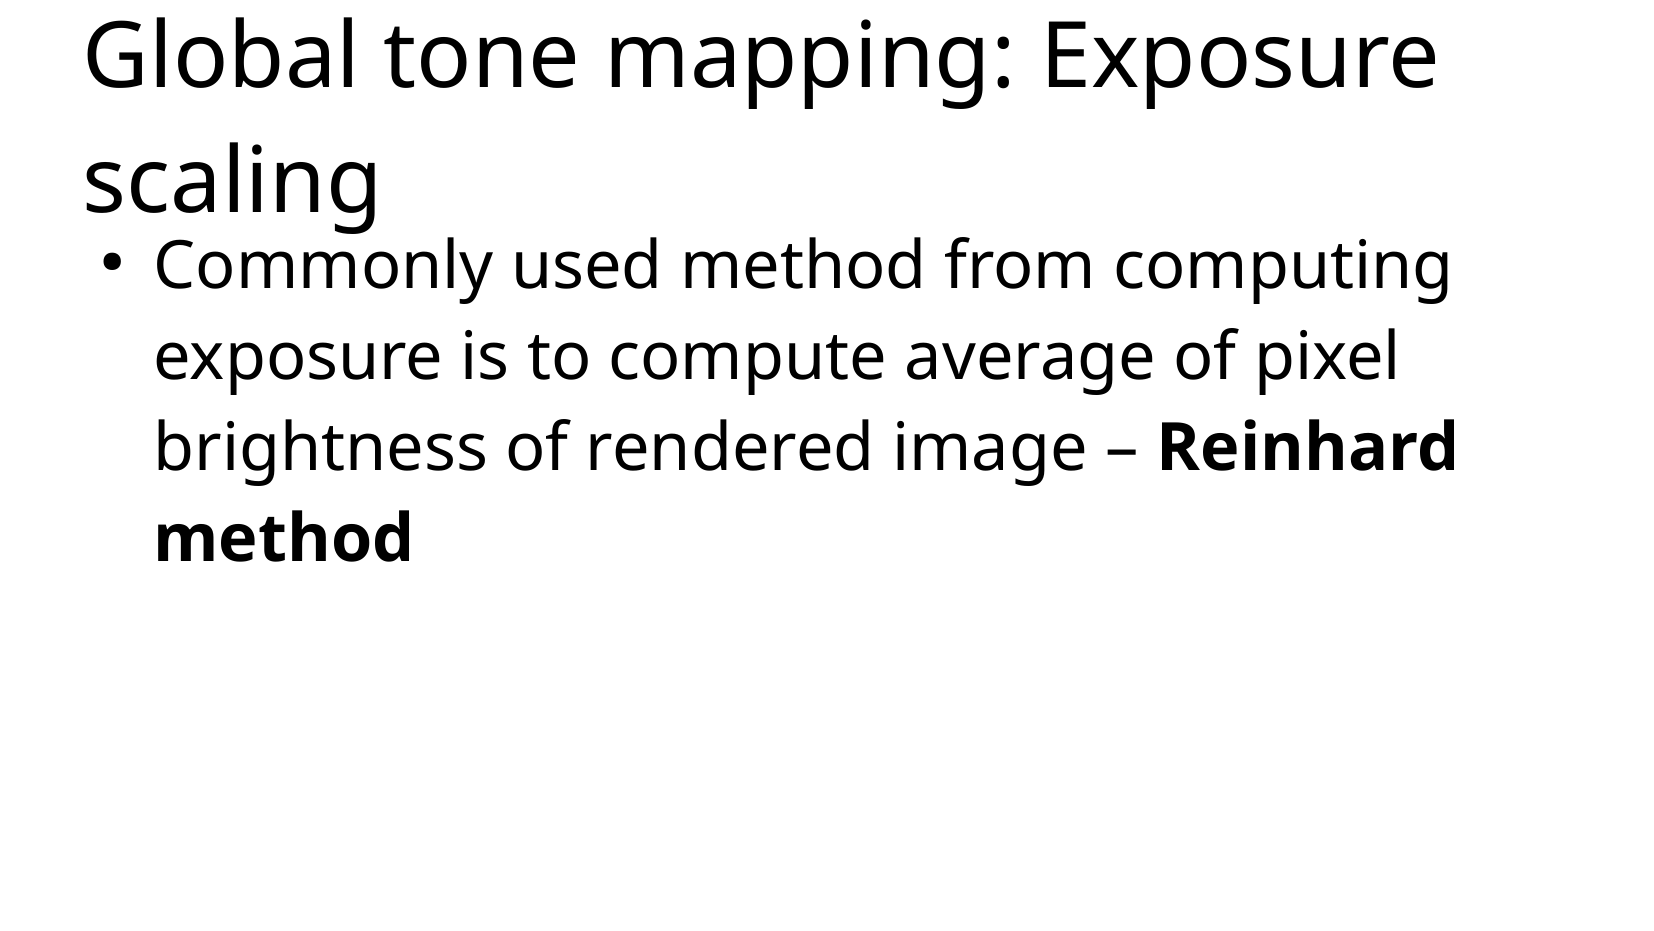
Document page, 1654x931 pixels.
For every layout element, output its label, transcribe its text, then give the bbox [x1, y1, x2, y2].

list Commonly used method from computing exposure is to compute average of pixel brightness of rendered image – Reinhard method [82, 217, 1571, 758]
title Global tone mapping: Exposure scaling [82, 37, 1571, 193]
